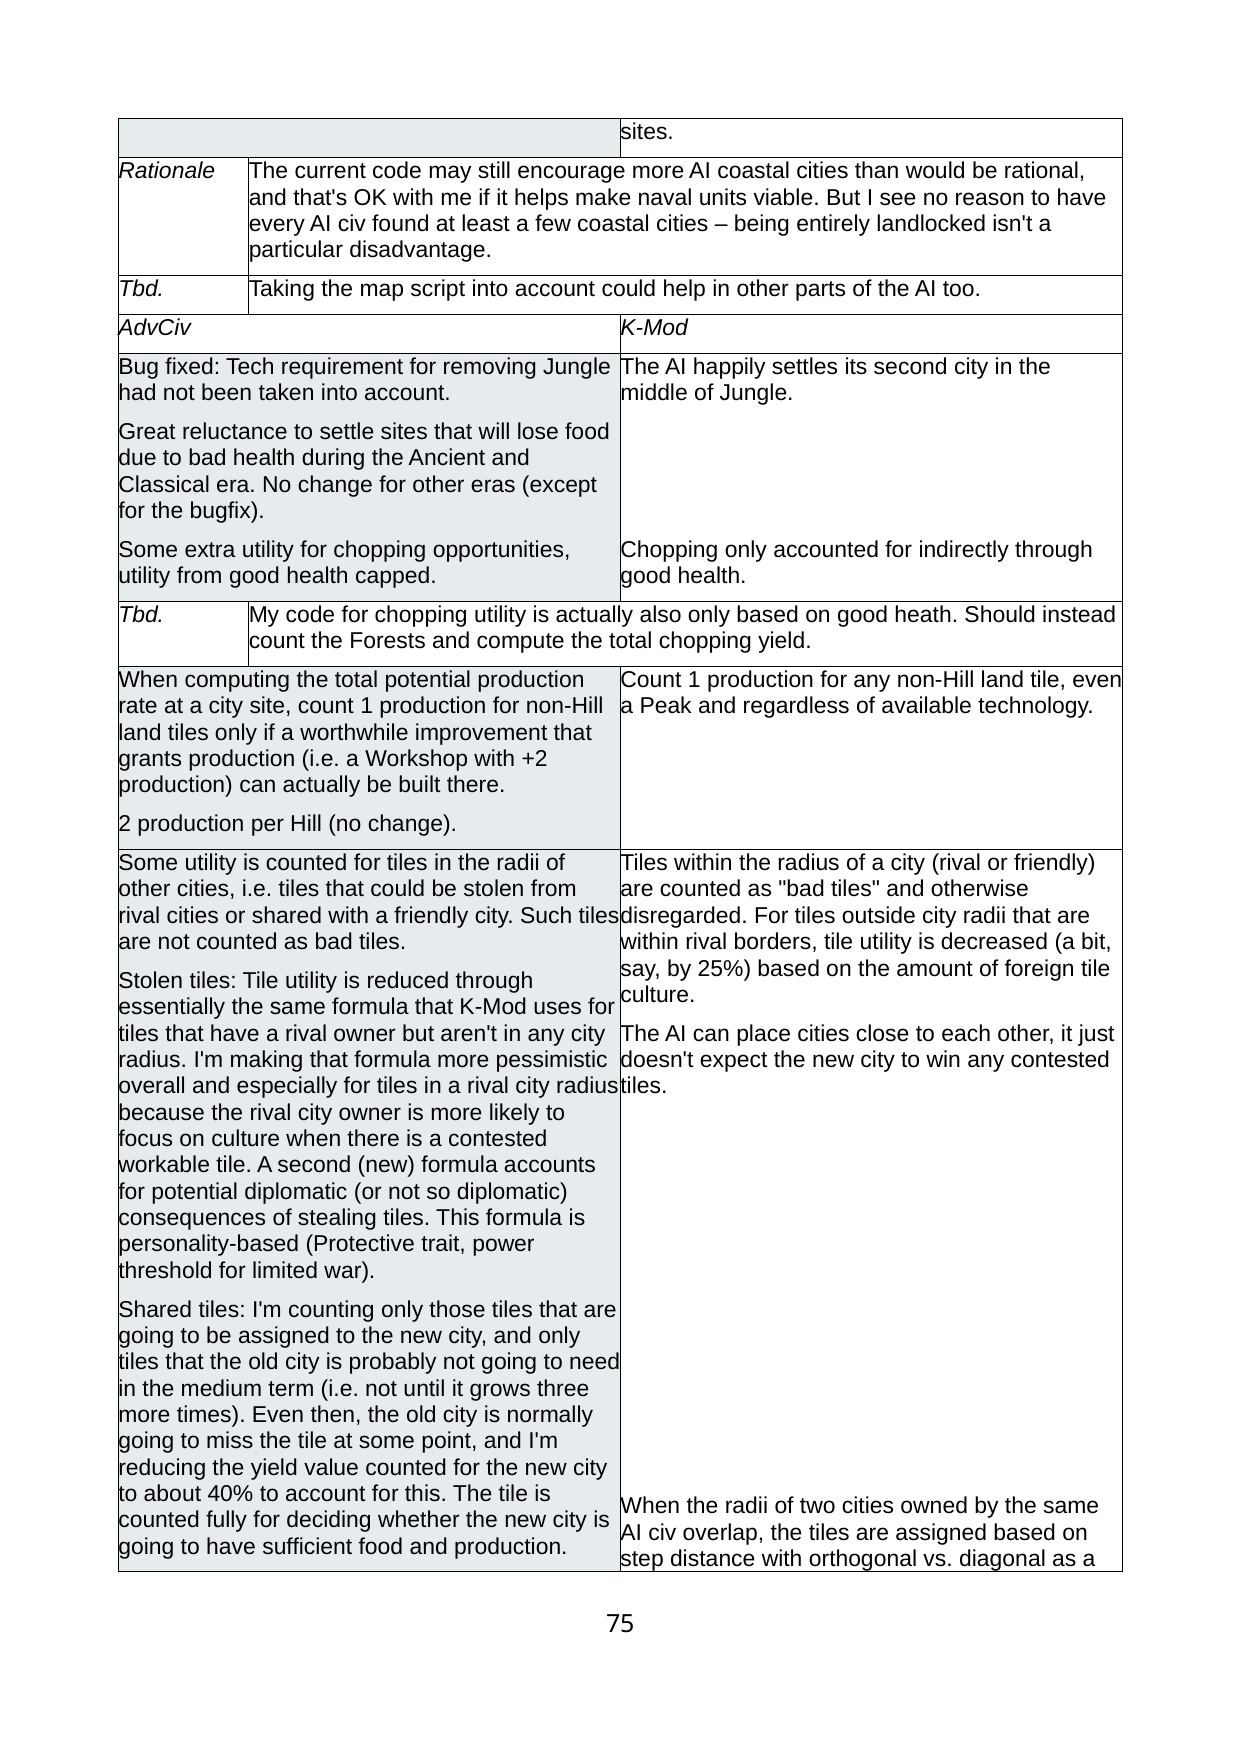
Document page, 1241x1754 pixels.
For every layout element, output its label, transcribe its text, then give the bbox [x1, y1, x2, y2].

table_cell sites. [621, 119, 1122, 157]
table_cell Bug fixed: Tech requirement for removing Jungle had not been taken into account. Great reluctance to settle sites that will lose food due to bad health during the Ancient and Classical era. No change for other eras (except for the bugfix). Some extra utility for chopping opportunities, utility from good health capped. [119, 354, 620, 601]
table_cell The current code may still encourage more AI coastal cities than would be rational, and that's OK with me if it helps make naval units viable. But I see no reason to have every AI civ found at least a few coastal cities – being entirely landlocked isn't a particular disadvantage. [249, 158, 1122, 275]
table_cell Tiles within the radius of a city (rival or friendly) are counted as "bad tiles" and otherwise disregarded. For tiles outside city radii that are within rival borders, tile utility is decreased (a bit, say, by 25%) based on the amount of foreign tile culture. The AI can place cities close to each other, it just doesn't expect the new city to win any contested tiles. When the radii of two cities owned by the same AI civ overlap, the tiles are assigned based on step distance with orthogonal vs. diagonal as a [621, 850, 1122, 1571]
table_cell Tbd. [119, 276, 248, 314]
table_cell The AI happily settles its second city in the middle of Jungle. Chopping only accounted for indirectly through good health. [621, 354, 1122, 601]
table_cell My code for chopping utility is actually also only based on good heath. Should instead count the Forests and compute the total chopping yield. [249, 602, 1122, 666]
table_cell K-Mod [621, 315, 1122, 353]
table_cell When computing the total potential production rate at a city site, count 1 production for non-Hill land tiles only if a worthwhile improvement that grants production (i.e. a Workshop with +2 production) can actually be built there. 2 production per Hill (no change). [119, 667, 620, 849]
table_cell Count 1 production for any non-Hill land tile, even a Peak and regardless of available technology. [621, 667, 1122, 849]
table_cell Some utility is counted for tiles in the radii of other cities, i.e. tiles that could be stolen from rival cities or shared with a friendly city. Such tiles are not counted as bad tiles. Stolen tiles: Tile utility is reduced through essentially the same formula that K-Mod uses for tiles that have a rival owner but aren't in any city radius. I'm making that formula more pessimistic overall and especially for tiles in a rival city radius because the rival city owner is more likely to focus on culture when there is a contested workable tile. A second (new) formula accounts for potential diplomatic (or not so diplomatic) consequences of stealing tiles. This formula is personality-based (Protective trait, power threshold for limited war). Shared tiles: I'm counting only those tiles that are going to be assigned to the new city, and only tiles that the old city is probably not going to need in the medium term (i.e. not until it grows three more times). Even then, the old city is normally going to miss the tile at some point, and I'm reducing the yield value counted for the new city to about 40% to account for this. The tile is counted fully for deciding whether the new city is going to have sufficient food and production. [119, 850, 620, 1571]
table_cell [119, 119, 620, 157]
table_cell Tbd. [119, 602, 248, 666]
table_cell AdvCiv [119, 315, 620, 353]
table_cell Rationale [119, 158, 248, 275]
table_cell Taking the map script into account could help in other parts of the AI too. [249, 276, 1122, 314]
